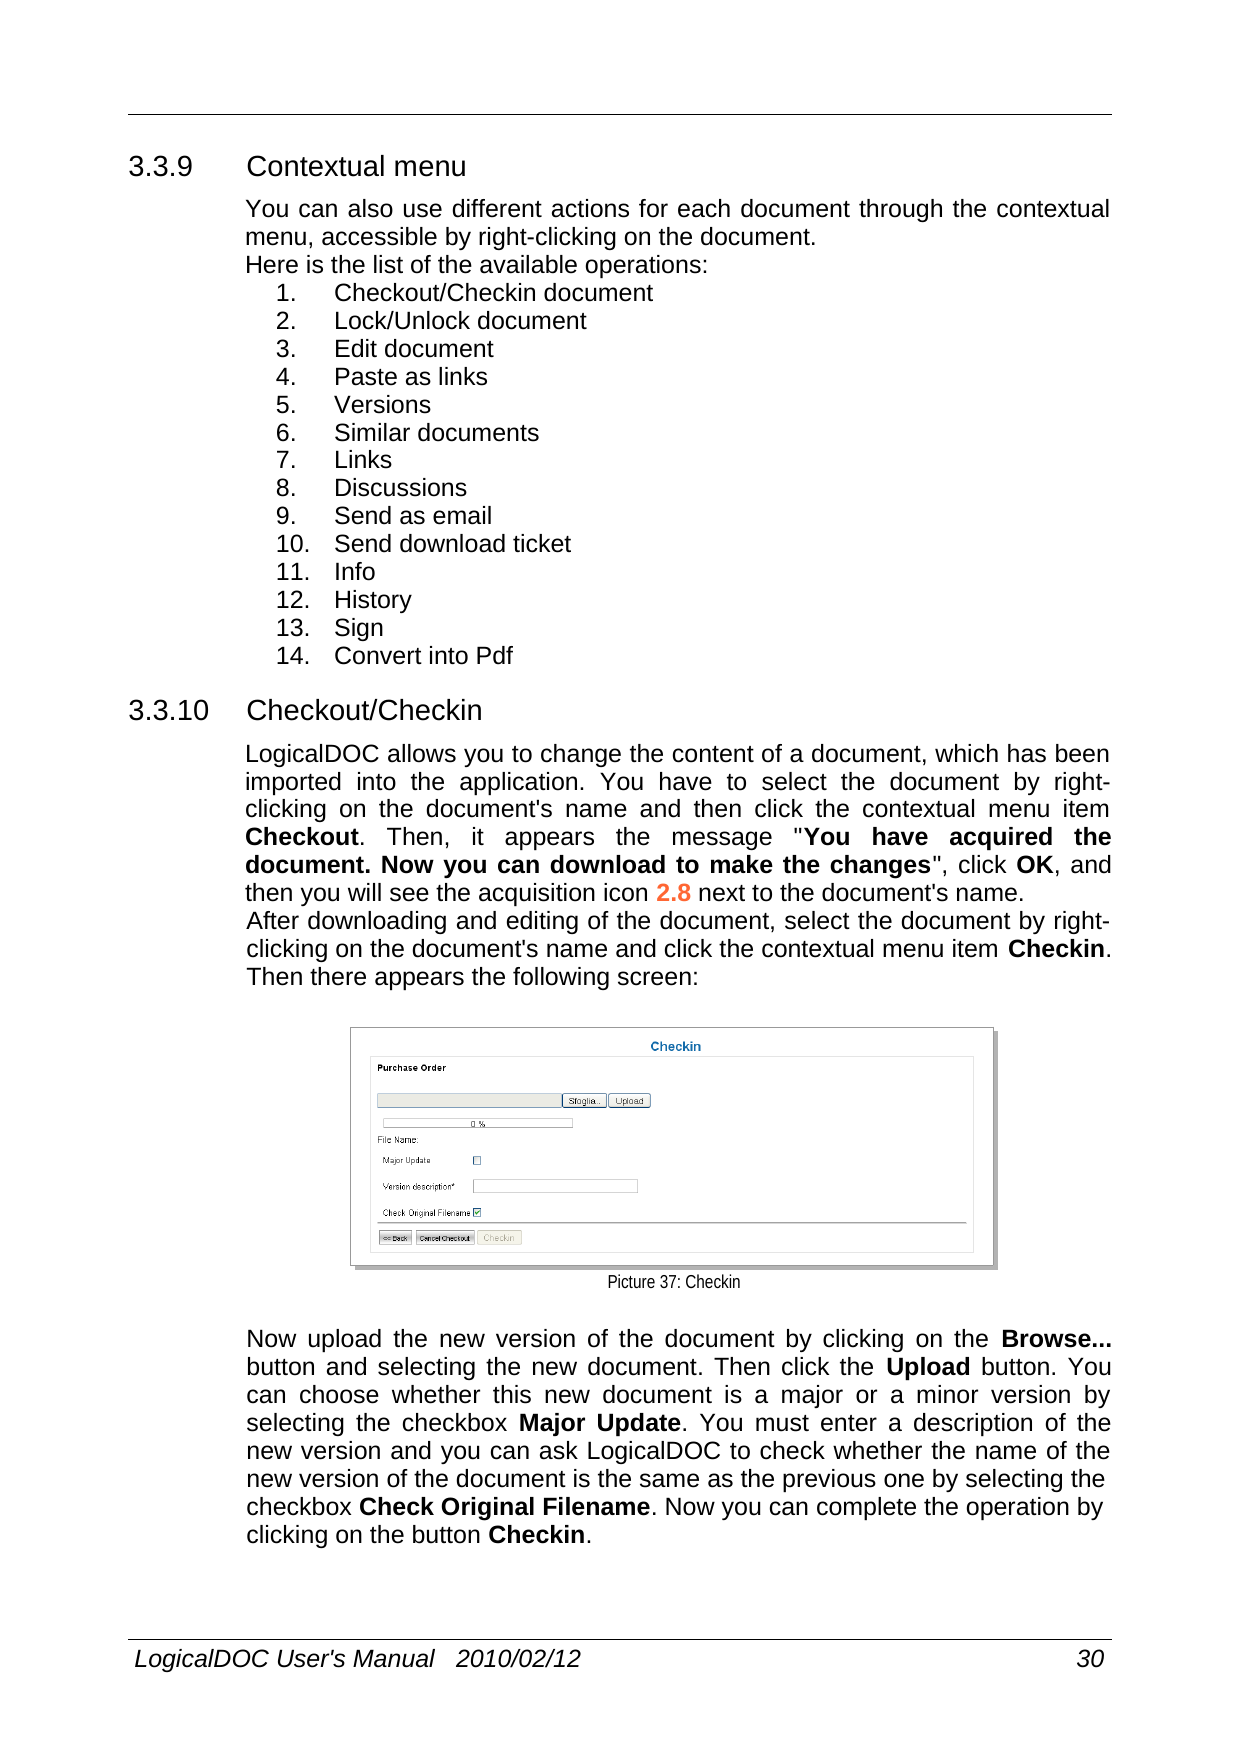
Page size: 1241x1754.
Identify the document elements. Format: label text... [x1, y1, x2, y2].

text You can also use different actions for each document through the contextual menu, accessible by right-clicking on the document. [245, 195, 1112, 251]
subtitle Checkout/Checkin [128, 694, 1112, 727]
text 10. Send download ticket [276, 530, 1112, 558]
text 3. Edit document [276, 334, 1112, 362]
text 6. Similar documents [276, 418, 1112, 446]
text 2. Lock/Unlock document [276, 307, 1112, 334]
text 9. Send as email [276, 502, 1112, 530]
text 5. Versions [276, 390, 1112, 418]
text 14. Convert into Pdf [276, 642, 1112, 669]
text 7. Links [276, 446, 1112, 474]
text 8. Discussions [276, 474, 1112, 502]
picture [367, 1035, 977, 1256]
text Now upload the new version of the document by clicking on the Browse... button and selecting the new document. Then click the Upload button. You can choose whether this new document is a major or a minor version by selecting the checkbox Major Update. You must enter a description of the new version and you can ask LogicalDOC to check whether the name of the new version of the document is the same as the previous one by selecting the [246, 1325, 1112, 1492]
text After downloading and editing of the document, select the document by right-clicking on the document's name and click the contextual menu item Checkin. Then there appears the following screen: [246, 907, 1112, 991]
text clicking on the button Checkin. [246, 1520, 1112, 1548]
text 1. Checkout/Checkin document [276, 279, 1112, 307]
subtitle Contextual menu [128, 150, 1112, 183]
text checkbox Check Original Filename. Now you can complete the operation by [246, 1492, 1112, 1520]
text 4. Paste as links [276, 362, 1112, 390]
text 13. Sign [276, 614, 1112, 642]
text Picture 37: Checkin [347, 1027, 1001, 1289]
text LogicalDOC allows you to change the content of a document, which has been imported into the application. You have to select the document by right- clicking on the document's name and then click the contextual menu item Checkout. Then, it appears the message "You have acquired the document. Now you can download to make the changes", click OK, and then you will see the acquisition icon 2.8 next to the document's name. [245, 739, 1112, 907]
text Here is the list of the available operations: [245, 251, 1112, 279]
text 12. History [276, 586, 1112, 614]
text 11. Info [276, 558, 1112, 586]
